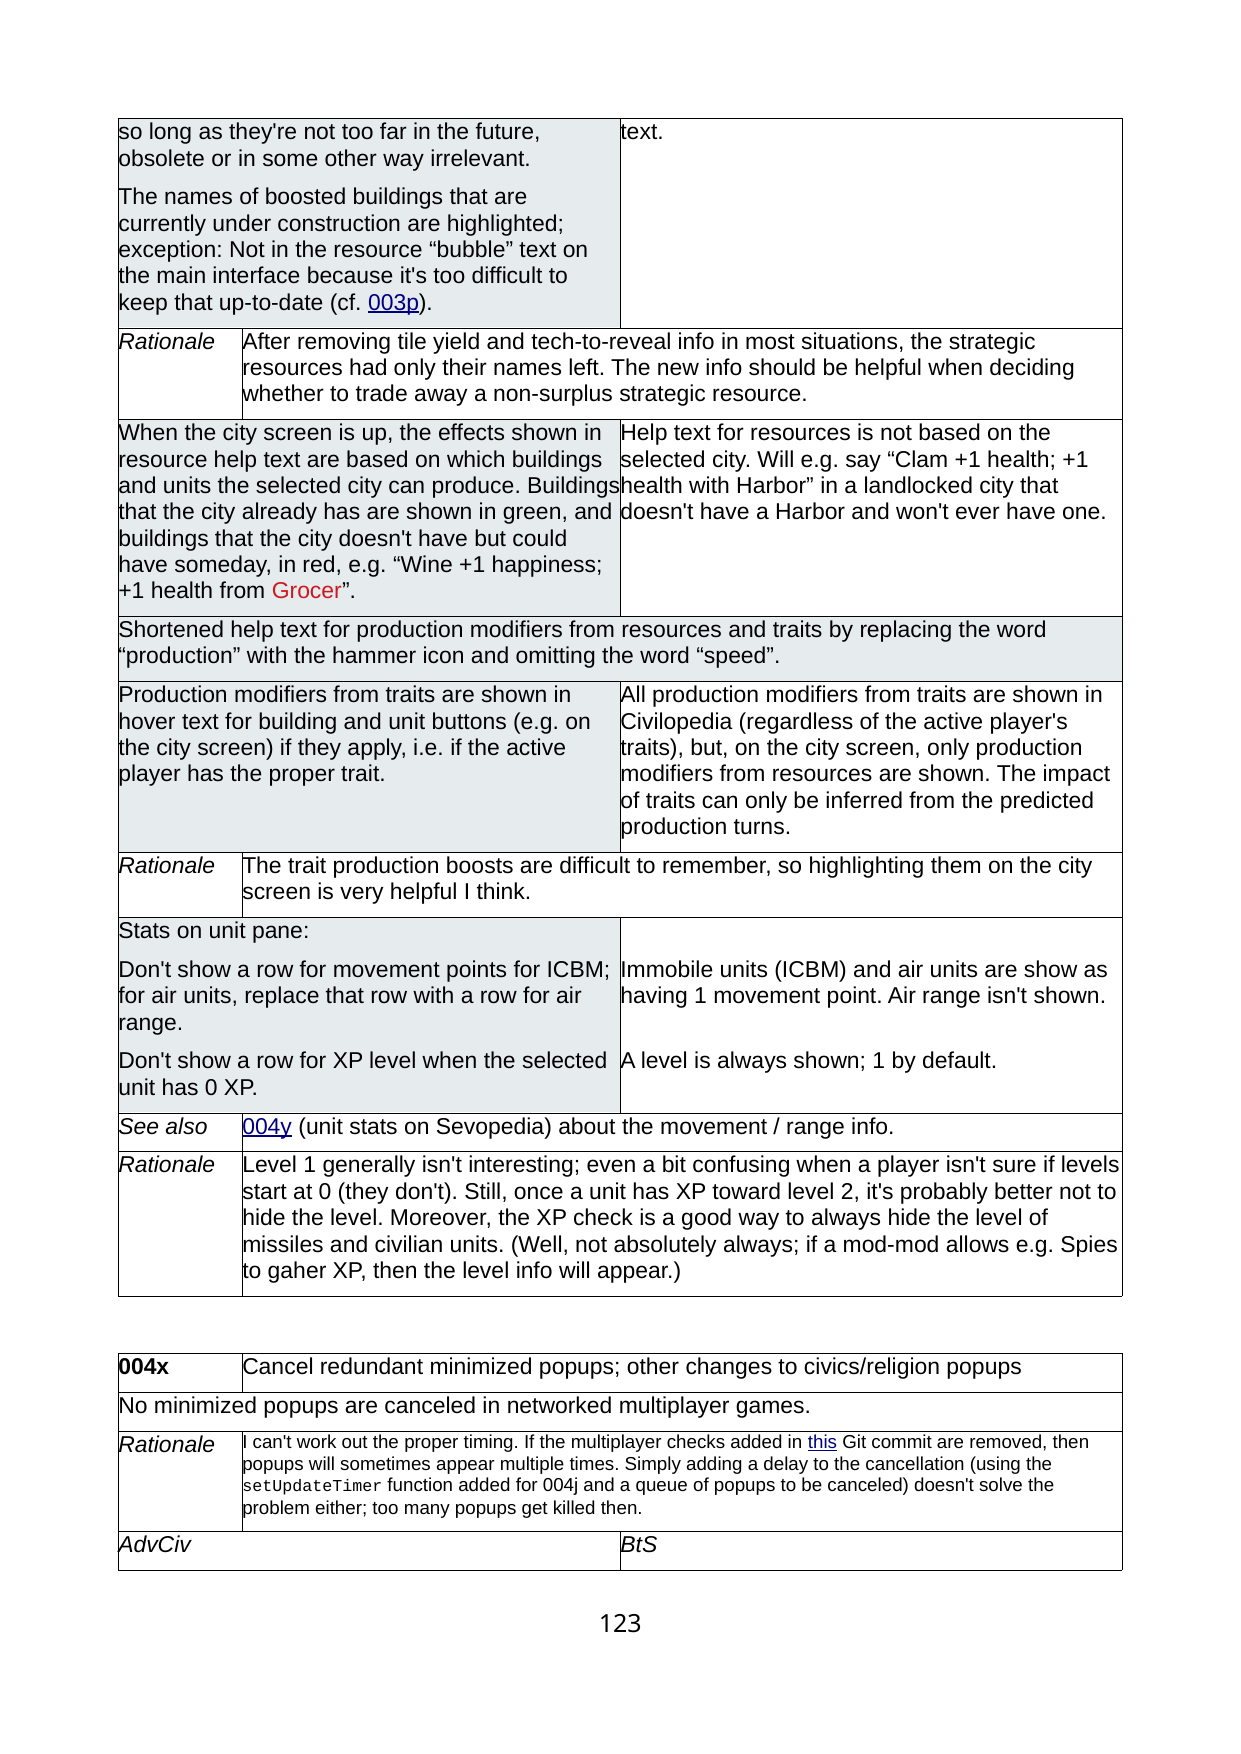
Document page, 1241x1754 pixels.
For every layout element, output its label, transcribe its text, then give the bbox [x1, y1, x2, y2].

table_cell Help text for resources is not based on the selected city. Will e.g. say “Clam +1 health; +1 health with Harbor” in a landlocked city that doesn't have a Harbor and won't ever have one. [621, 420, 1122, 616]
table_cell I can't work out the proper timing. If the multiplayer checks added in this Git commit are removed, then popups will sometimes appear multiple times. Simply adding a delay to the cancellation (using the setUpdateTimer function added for 004j and a queue of popups to be canceled) doesn't solve the problem either; too many popups get killed then. [243, 1432, 1122, 1531]
table_cell Rationale [119, 853, 242, 917]
table_cell No minimized popups are canceled in networked multiplayer games. [119, 1393, 1122, 1431]
table_header Cancel redundant minimized popups; other changes to civics/religion popups [243, 1354, 1122, 1392]
table_cell When the city screen is up, the effects shown in resource help text are based on which buildings and units the selected city can produce. Buildings that the city already has are shown in green, and buildings that the city doesn't have but could have someday, in red, e.g. “Wine +1 happiness; +1 health from Grocer”. [119, 420, 620, 616]
table_cell Immobile units (ICBM) and air units are show as having 1 movement point. Air range isn't shown. A level is always shown; 1 by default. [621, 918, 1122, 1112]
table_header 004x [119, 1354, 242, 1392]
table_cell Level 1 generally isn't interesting; even a bit confusing when a player isn't sure if levels start at 0 (they don't). Still, once a unit has XP toward level 2, it's probably better not to hide the level. Moreover, the XP check is a good way to always hide the level of missiles and civilian units. (Well, not absolutely always; if a mod-mod allows e.g. Spies to gaher XP, then the level info will appear.) [243, 1152, 1122, 1296]
table_cell The trait production boosts are difficult to remember, so highlighting them on the city screen is very helpful I think. [243, 853, 1122, 917]
table_cell so long as they're not too far in the future, obsolete or in some other way irrelevant. The names of boosted buildings that are currently under construction are highlighted; exception: Not in the resource “bubble” text on the main interface because it's too difficult to keep that up-to-date (cf. 003p). [119, 119, 620, 327]
table_cell BtS [621, 1532, 1122, 1569]
table_cell Rationale [119, 329, 242, 419]
table_cell All production modifiers from traits are shown in Civilopedia (regardless of the active player's traits), but, on the city screen, only production modifiers from resources are shown. The impact of traits can only be inferred from the predicted production turns. [621, 682, 1122, 852]
table_cell 004y (unit stats on Sevopedia) about the movement / range info. [243, 1114, 1122, 1151]
table_cell See also [119, 1114, 242, 1151]
table_cell Rationale [119, 1152, 242, 1296]
table_cell Rationale [119, 1432, 242, 1531]
table_cell Production modifiers from traits are shown in hover text for building and unit buttons (e.g. on the city screen) if they apply, i.e. if the active player has the proper trait. [119, 682, 620, 852]
table_cell text. [621, 119, 1122, 327]
table_cell Stats on unit pane: Don't show a row for movement points for ICBM; for air units, replace that row with a row for air range. Don't show a row for XP level when the selected unit has 0 XP. [119, 918, 620, 1112]
table_cell Shortened help text for production modifiers from resources and traits by replacing the word “production” with the hammer icon and omitting the word “speed”. [119, 617, 1122, 681]
table_cell AdvCiv [119, 1532, 620, 1569]
table_cell After removing tile yield and tech-to-reveal info in most situations, the strategic resources had only their names left. The new info should be helpful when deciding whether to trade away a non-surplus strategic resource. [243, 329, 1122, 419]
